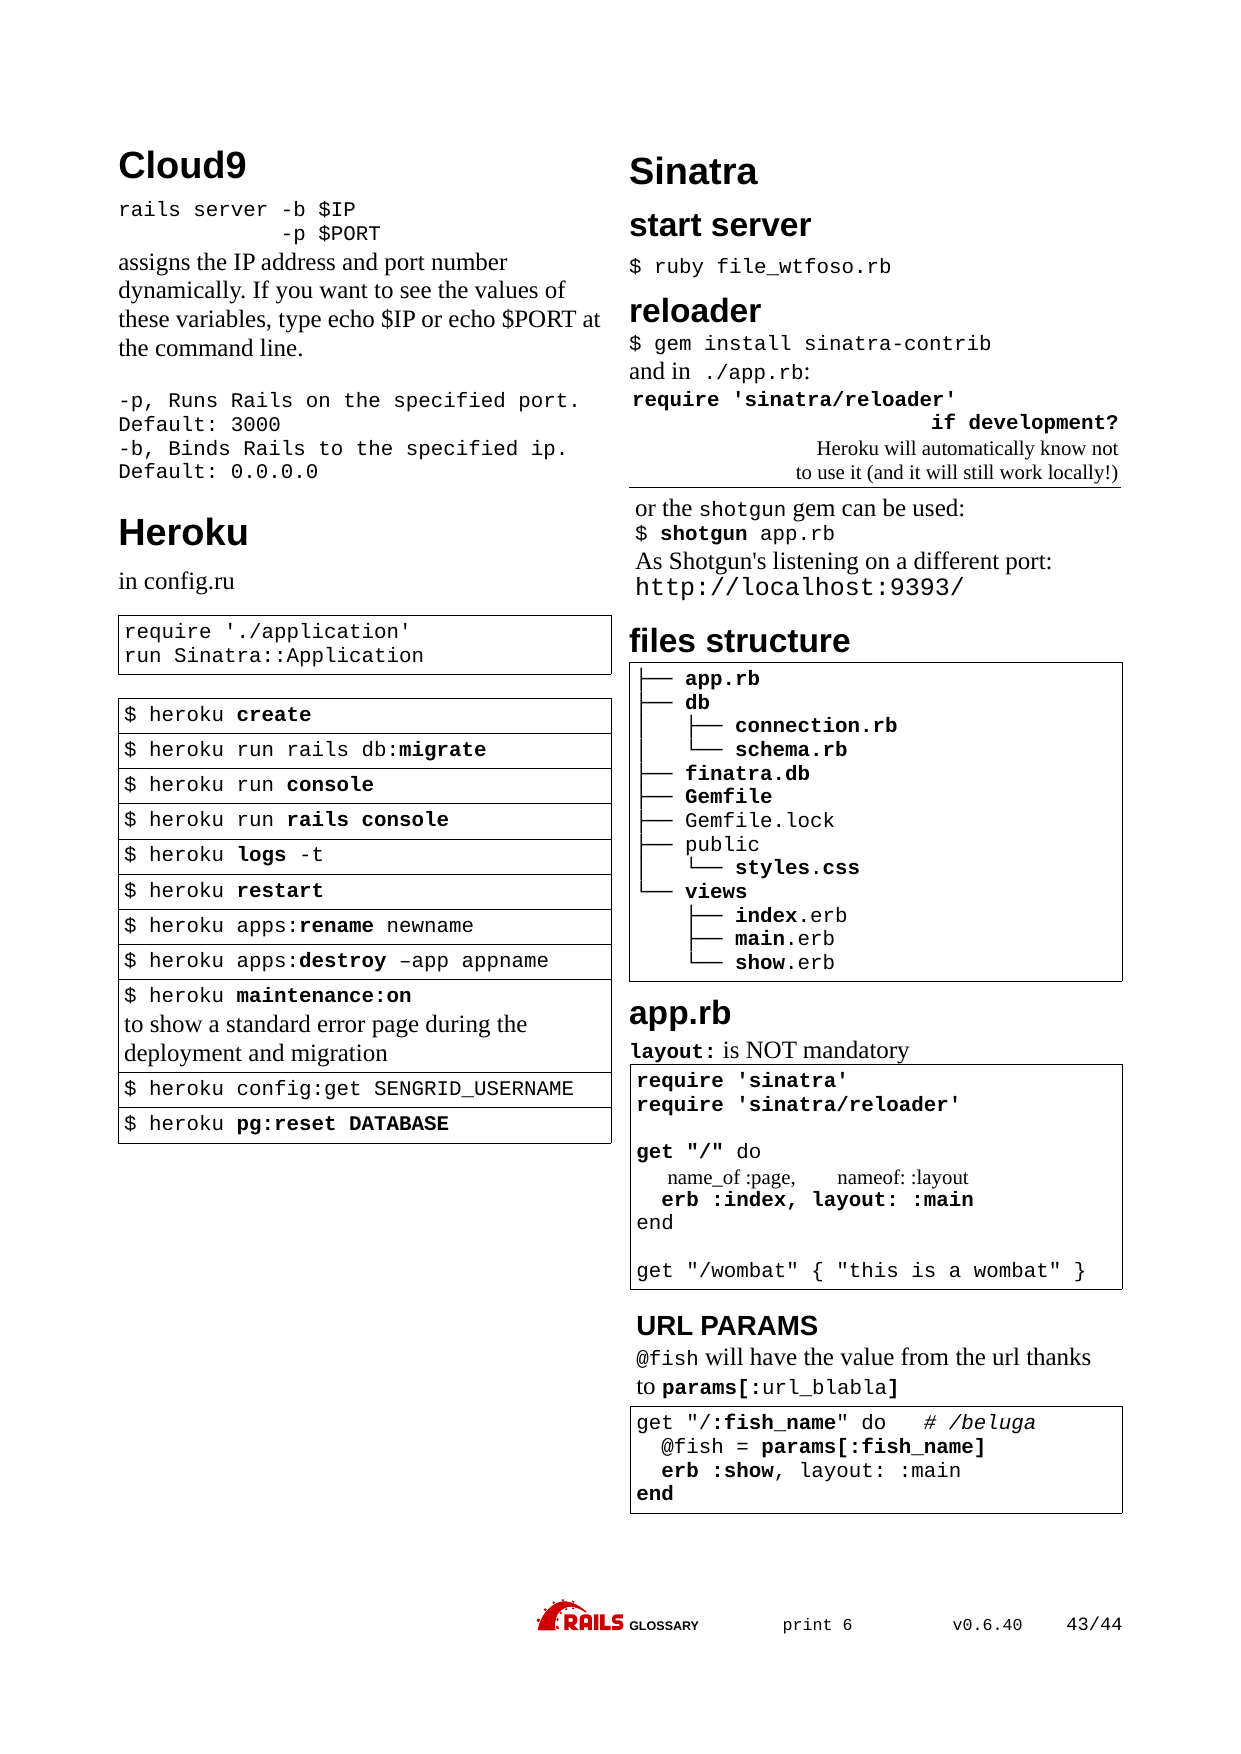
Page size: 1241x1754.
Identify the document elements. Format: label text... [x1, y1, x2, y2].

text assigns the IP address and port number dynamically. If you want to see the values of these variables, type echo $IP or echo $PORT at the command line. [118, 247, 611, 362]
table_cell $ heroku run rails console [119, 804, 611, 838]
table_header $ heroku create [119, 699, 611, 733]
table_header require 'sinatra' require 'sinatra/reloader' get "/" do name_of :page, nameof: :layout erb :index, layout: :main end get "/wombat" { "this is a wombat" } [631, 1065, 1122, 1289]
subtitle files structure [629, 621, 1122, 659]
subtitle Sinatra [629, 149, 1122, 193]
table_cell $ heroku pg:reset DATABASE [119, 1108, 611, 1142]
text rails server -b $IP [118, 199, 611, 223]
text layout: is NOT mandatory [629, 1035, 1122, 1064]
subtitle app.rb [629, 993, 1122, 1032]
table_cell get "/:fish_name" do # /beluga @fish = params[:fish_name] erb :show, layout: :main end [631, 1407, 1122, 1513]
table_cell $ heroku apps:rename newname [119, 910, 611, 944]
table_cell $ heroku maintenance:on to show a standard error page during the deployment and migration [119, 980, 611, 1072]
subtitle Cloud9 [118, 143, 611, 187]
table_cell $ heroku logs -t [119, 840, 611, 874]
table_cell $ heroku apps:destroy –app appname [119, 945, 611, 979]
table_header ├── app.rb ├── db │ ├── connection.rb │ └── schema.rb ├── finatra.db ├── Gemfile ├── Gemfile.lock ├── public │ └── styles.css └── views ├── index.erb ├── main.erb └── show.erb [630, 663, 1122, 981]
text $ gem install sinatra-contrib [629, 333, 1122, 356]
table_header require 'sinatra/reloader' if development? Heroku will automatically know not to use it (and it will still work locally!) [629, 386, 1121, 487]
subtitle Heroku [118, 510, 611, 553]
table_header require './application' run Sinatra::Application [119, 616, 611, 674]
table_cell or the shotgun gem can be used: $ shotgun app.rb As Shotgun's listening on a different port: http://localhost:9393/ [629, 488, 1121, 609]
subtitle reloader [629, 291, 1122, 330]
subtitle start server [629, 204, 1122, 243]
table_cell $ heroku run rails db:migrate [119, 734, 611, 768]
text -p, Runs Rails on the specified port. Default: 3000 -b, Binds Rails to the specified ip. Default: 0.0.0.0 [118, 390, 611, 485]
table_cell $ heroku config:get SENGRID_USERNAME [119, 1073, 611, 1107]
text in config.ru [118, 566, 611, 595]
table_cell $ heroku restart [119, 875, 611, 909]
table_cell $ heroku run console [119, 769, 611, 803]
text $ ruby file_wtfoso.rb [629, 256, 1122, 279]
text and in ./app.rb: [629, 356, 1122, 386]
table_cell URL PARAMS @fish will have the value from the url thanks to params[:url_blabla] [630, 1290, 1122, 1406]
text -p $PORT [118, 223, 611, 247]
